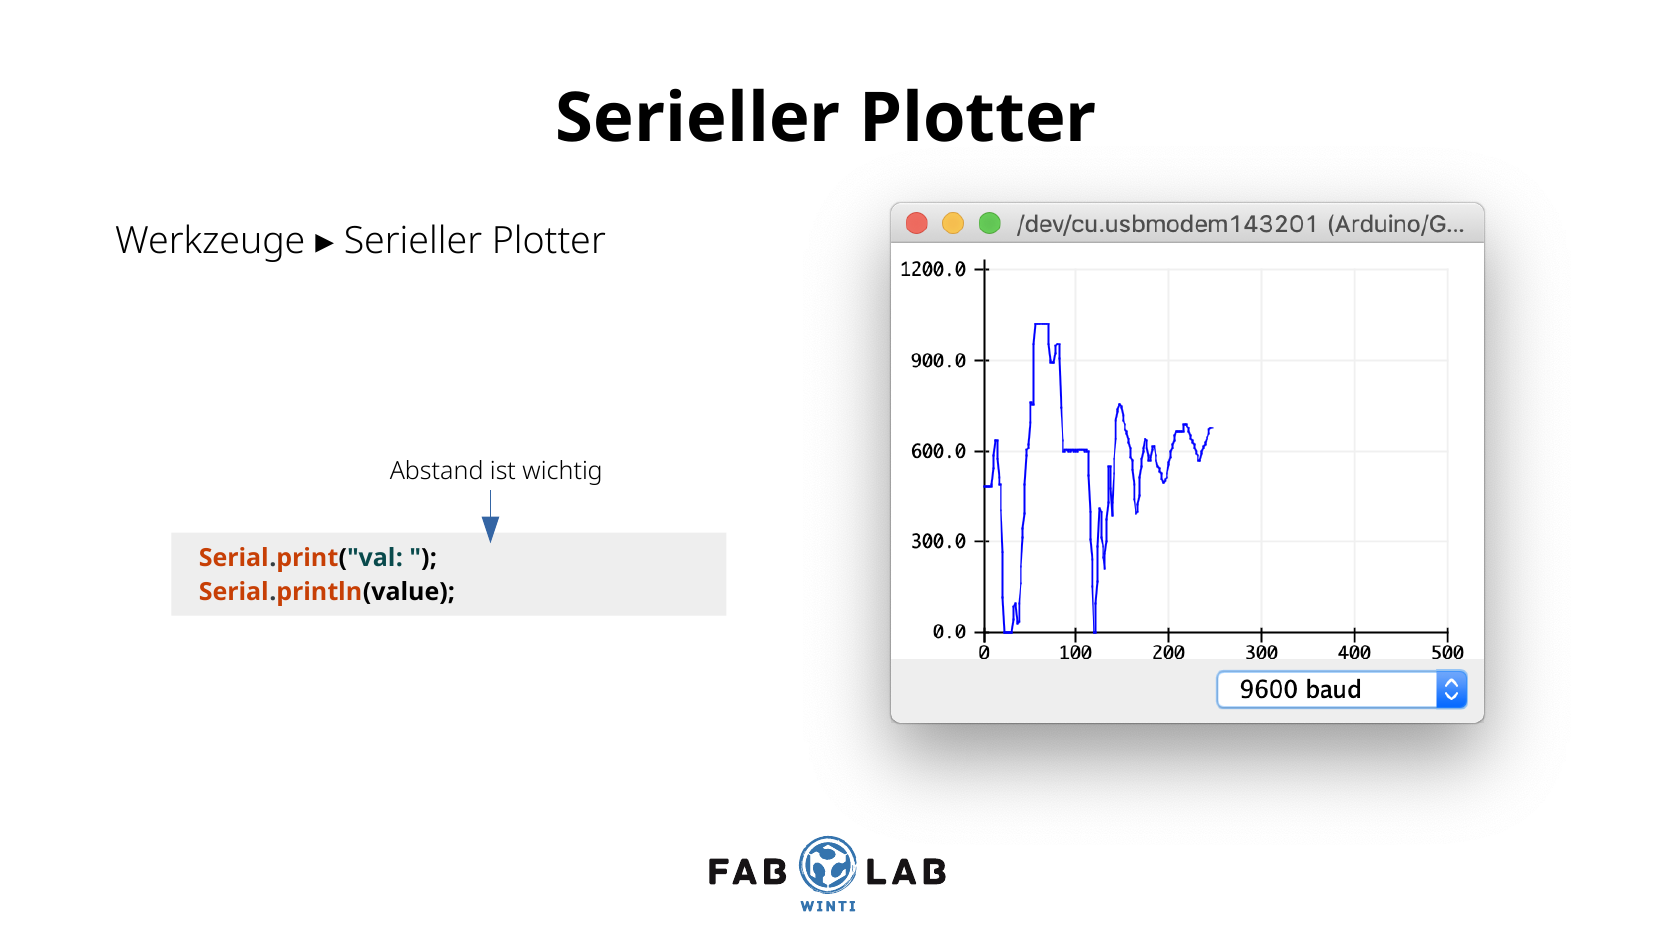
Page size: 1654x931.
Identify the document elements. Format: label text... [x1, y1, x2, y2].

text_box Abstand ist wichtig [375, 445, 606, 491]
text_box Werkzeuge ▸ Serieller Plotter [100, 206, 674, 312]
title Serieller Plotter [82, 37, 1571, 193]
text_box Serial.print("val: "); Serial.println(value); [171, 532, 727, 616]
picture [803, 146, 1571, 845]
